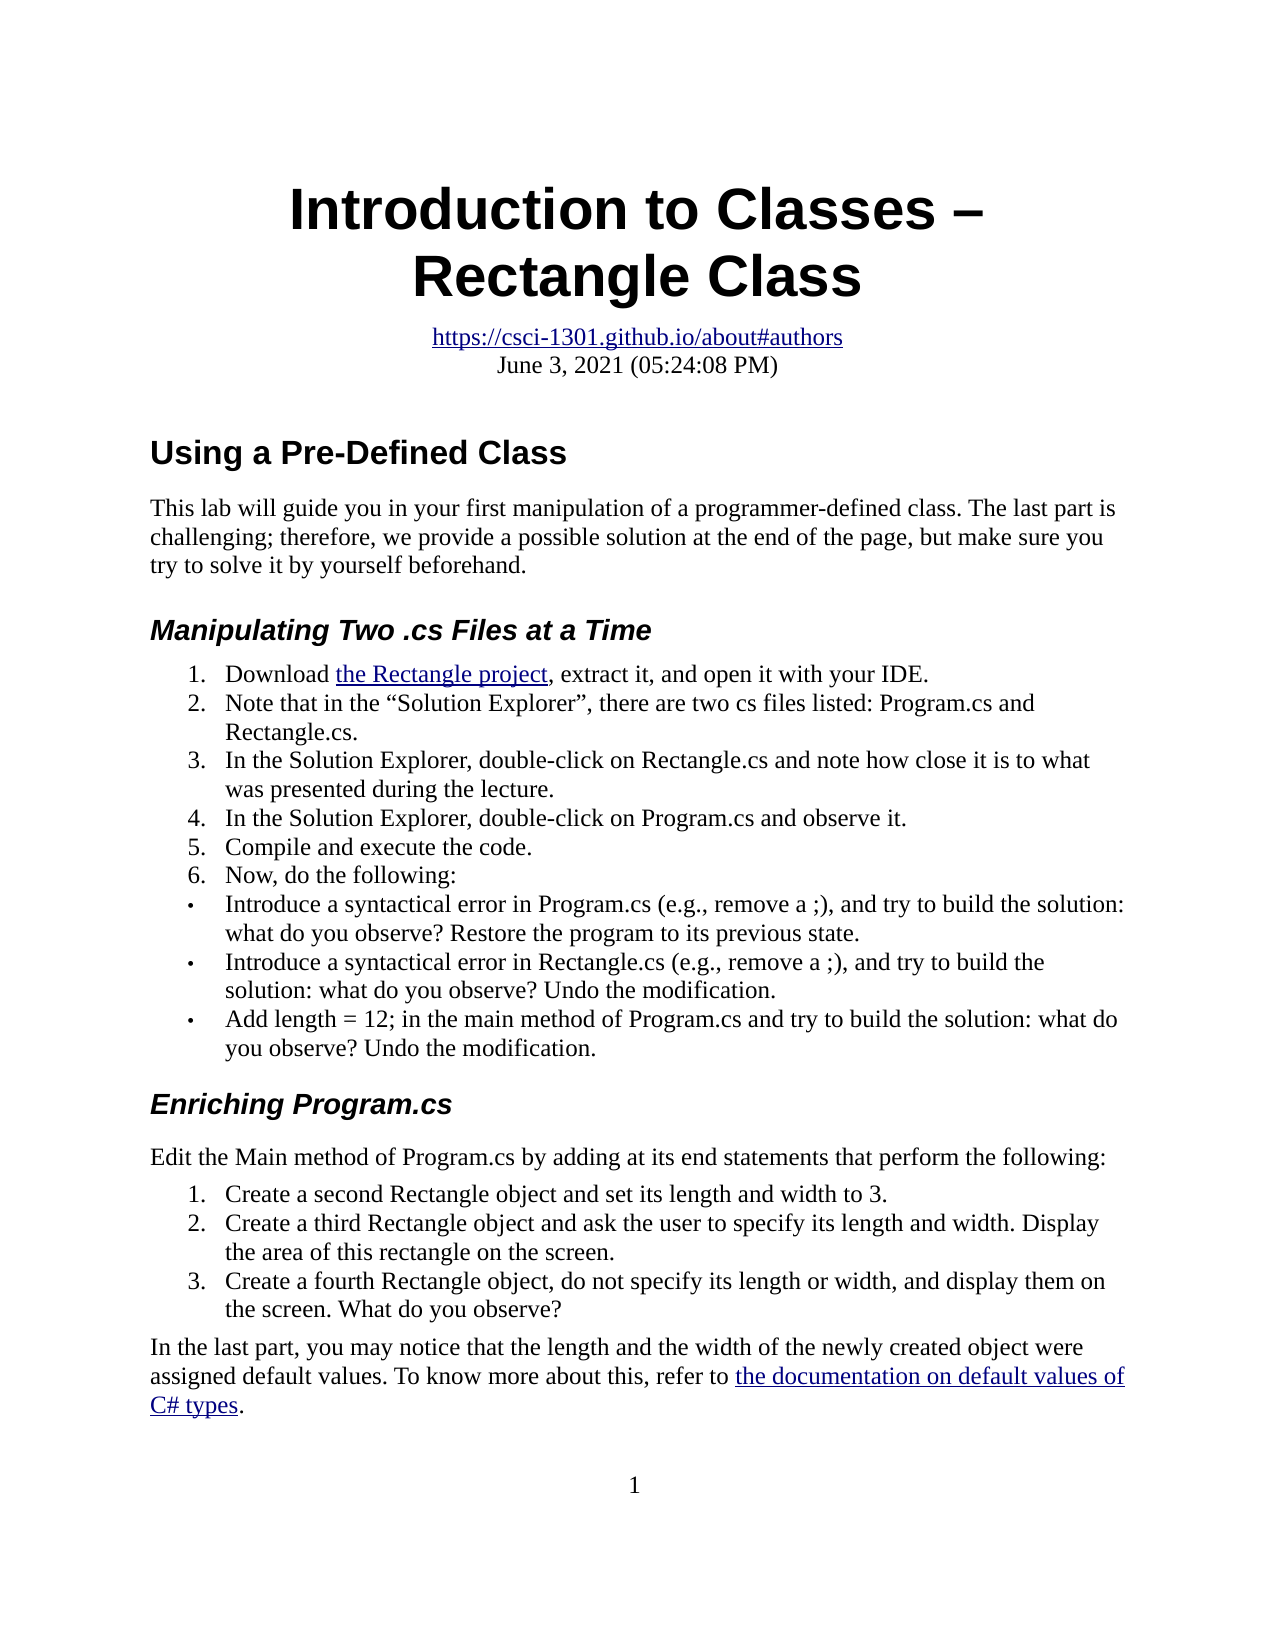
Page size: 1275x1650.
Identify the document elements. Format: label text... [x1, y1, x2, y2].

list Introduce a syntactical error in Rectangle.cs (e.g., remove a ;), and try to build the solution: what do you observe? Undo the modification. [187, 947, 1125, 1004]
list Note that in the “Solution Explorer”, there are two cs files listed: Program.cs and Rectangle.cs. [187, 688, 1125, 746]
subtitle Manipulating Two .cs Files at a Time [150, 613, 1125, 647]
list Create a third Rectangle object and ask the user to specify its length and width. Display the area of this rectangle on the screen. [187, 1208, 1125, 1266]
list In the Solution Explorer, double-click on Program.cs and observe it. [187, 803, 1125, 832]
list Now, do the following: [187, 861, 1125, 889]
list Introduce a syntactical error in Program.cs (e.g., remove a ;), and try to build the solution: what do you observe? Restore the program to its previous state. [187, 889, 1125, 947]
title Introduction to Classes – Rectangle Class [150, 175, 1125, 309]
text June 3, 2021 (05:24:08 PM) [150, 350, 1125, 379]
subtitle Using a Pre-Defined Class [150, 433, 1125, 472]
list Create a fourth Rectangle object, do not specify its length or width, and display them on the screen. What do you observe? [187, 1266, 1125, 1323]
text This lab will guide you in your first manipulation of a programmer-defined class. The last part is challenging; therefore, we provide a possible solution at the end of the page, but make sure you try to solve it by yourself beforehand. [150, 493, 1125, 579]
list Create a second Rectangle object and set its length and width to 3. [187, 1179, 1125, 1208]
list Add length = 12; in the main method of Program.cs and try to build the solution: what do you observe? Undo the modification. [187, 1004, 1125, 1062]
text In the last part, you may notice that the length and the width of the newly created object were assigned default values. To know more about this, refer to the documentation on default values of C# types. [150, 1332, 1125, 1418]
list Compile and execute the code. [187, 832, 1125, 861]
subtitle Enriching Program.cs [150, 1087, 1125, 1120]
list Download the Rectangle project, extract it, and open it with your IDE. [187, 659, 1125, 688]
text https://csci-1301.github.io/about#authors [150, 322, 1125, 350]
text Edit the Main method of Program.cs by adding at its end statements that perform the following: [150, 1142, 1125, 1171]
list In the Solution Explorer, double-click on Rectangle.cs and note how close it is to what was presented during the lecture. [187, 746, 1125, 803]
